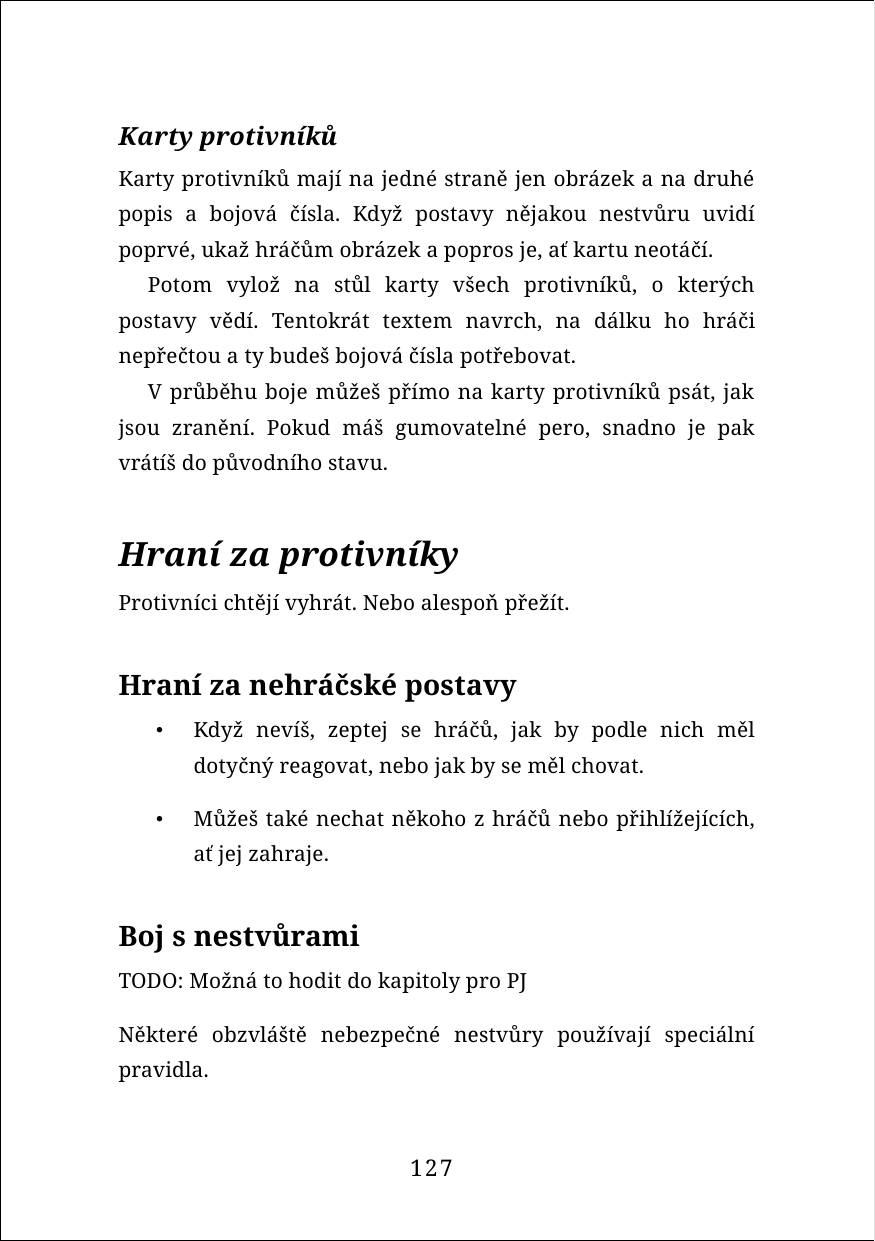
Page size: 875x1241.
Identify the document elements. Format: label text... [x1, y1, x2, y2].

text TODO: Možná to hodit do kapitoly pro PJ [118, 966, 756, 995]
subtitle Hraní za protivníky [118, 531, 756, 576]
text Karty protivníků mají na jedné straně jen obrázek a na druhé popis a bojová čísla. Když postavy nějakou nestvůru uvidí poprvé, ukaž hráčům obrázek a popros je, ať kartu neotáčí. Potom vylož na stůl karty všech protivníků, o kterých postavy vědí. Tentokrát textem navrch, na dálku ho hráči nepřečtou a ty budeš bojová čísla potřebovat. V průběhu boje můžeš přímo na karty protivníků psát, jak jsou zranění. Pokud máš gumovatelné pero, snadno je pak vrátíš do původního stavu. [118, 164, 756, 477]
list Když nevíš, zeptej se hráčů, jak by podle nich měl dotyčný reagovat, nebo jak by se měl chovat. [156, 715, 756, 779]
list Můžeš také nechat někoho z hráčů nebo přihlížejících, ať jej zahraje. [156, 804, 756, 868]
subtitle Hraní za nehráčské postavy [118, 665, 756, 703]
subtitle Boj s nestvůrami [118, 916, 756, 955]
text Protivníci chtějí vyhrát. Nebo alespoň přežít. [118, 588, 756, 617]
subtitle Karty protivníků [118, 118, 756, 152]
text Některé obzvláště nebezpečné nestvůry používají speciální pravidla. [118, 1020, 756, 1084]
